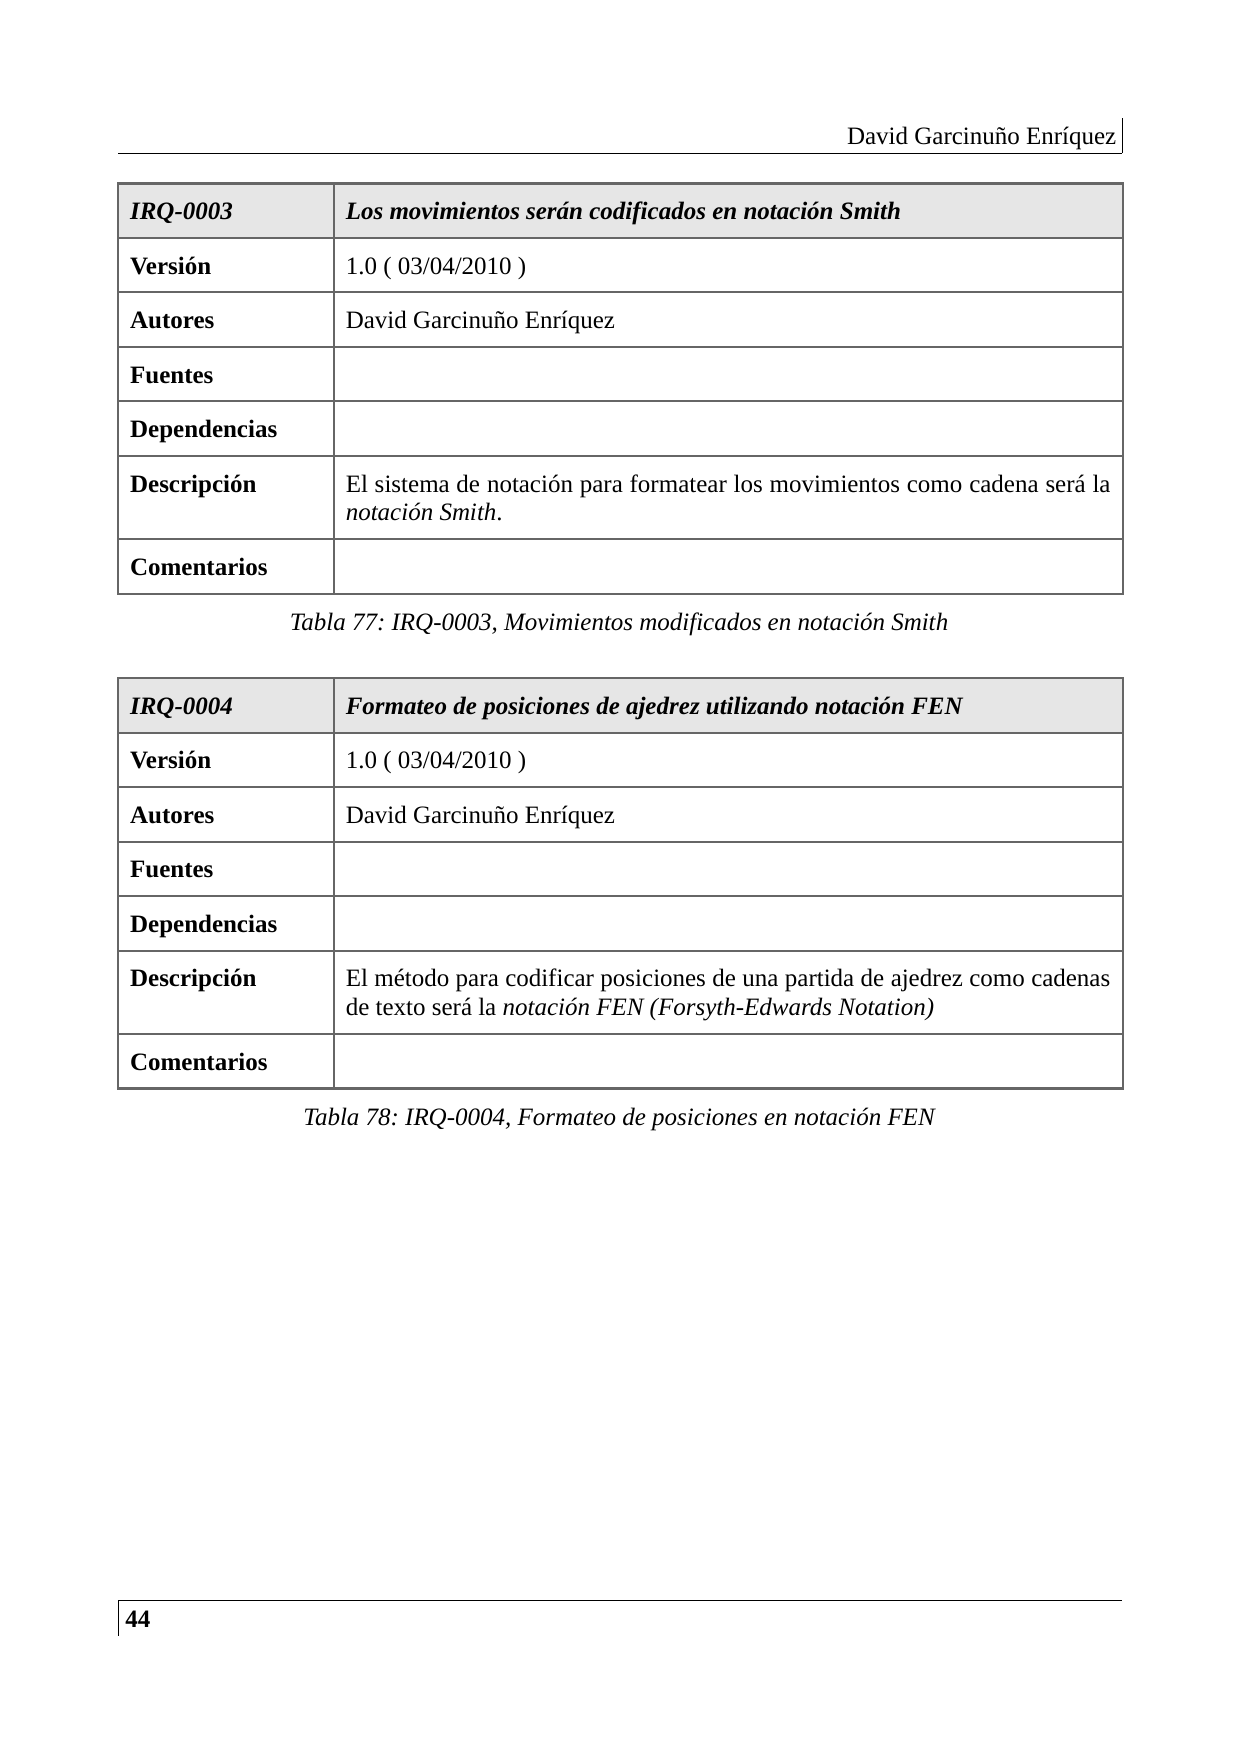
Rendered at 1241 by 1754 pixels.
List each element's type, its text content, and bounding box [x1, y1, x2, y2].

table_cell Descripción [119, 457, 333, 538]
text Tabla 78: IRQ-0004, Formateo de posiciones en notación FEN [118, 1102, 1122, 1131]
table_cell [335, 540, 1122, 592]
table_cell [335, 897, 1122, 949]
table_cell Comentarios [119, 1035, 333, 1087]
table_cell El método para codificar posiciones de una partida de ajedrez como cadenas de texto será la notación FEN (Forsyth-Edwards Notation) [335, 952, 1122, 1033]
table_cell David Garcinuño Enríquez [335, 788, 1122, 841]
table_cell El sistema de notación para formatear los movimientos como cadena será la notación Smith. [335, 457, 1122, 538]
table_cell Dependencias [119, 402, 333, 455]
table_header Los movimientos serán codificados en notación Smith [335, 185, 1122, 237]
table_header Formateo de posiciones de ajedrez utilizando notación FEN [335, 679, 1122, 732]
table_cell Versión [119, 239, 333, 291]
table_cell Fuentes [119, 843, 333, 895]
table_cell Fuentes [119, 348, 333, 400]
table_cell Descripción [119, 952, 333, 1033]
table_cell 1.0 ( 03/04/2010 ) [335, 734, 1122, 786]
table_cell 1.0 ( 03/04/2010 ) [335, 239, 1122, 291]
table_cell [335, 1035, 1122, 1087]
text Tabla 77: IRQ-0003, Movimientos modificados en notación Smith [118, 607, 1122, 636]
table_cell David Garcinuño Enríquez [335, 293, 1122, 346]
table_cell Autores [119, 293, 333, 346]
table_cell [335, 402, 1122, 455]
table_header IRQ-0003 [119, 185, 333, 237]
table_cell [335, 843, 1122, 895]
table_cell [335, 348, 1122, 400]
table_cell Comentarios [119, 540, 333, 592]
table_header IRQ-0004 [119, 679, 333, 732]
table_cell Dependencias [119, 897, 333, 949]
table_cell Autores [119, 788, 333, 841]
table_cell Versión [119, 734, 333, 786]
